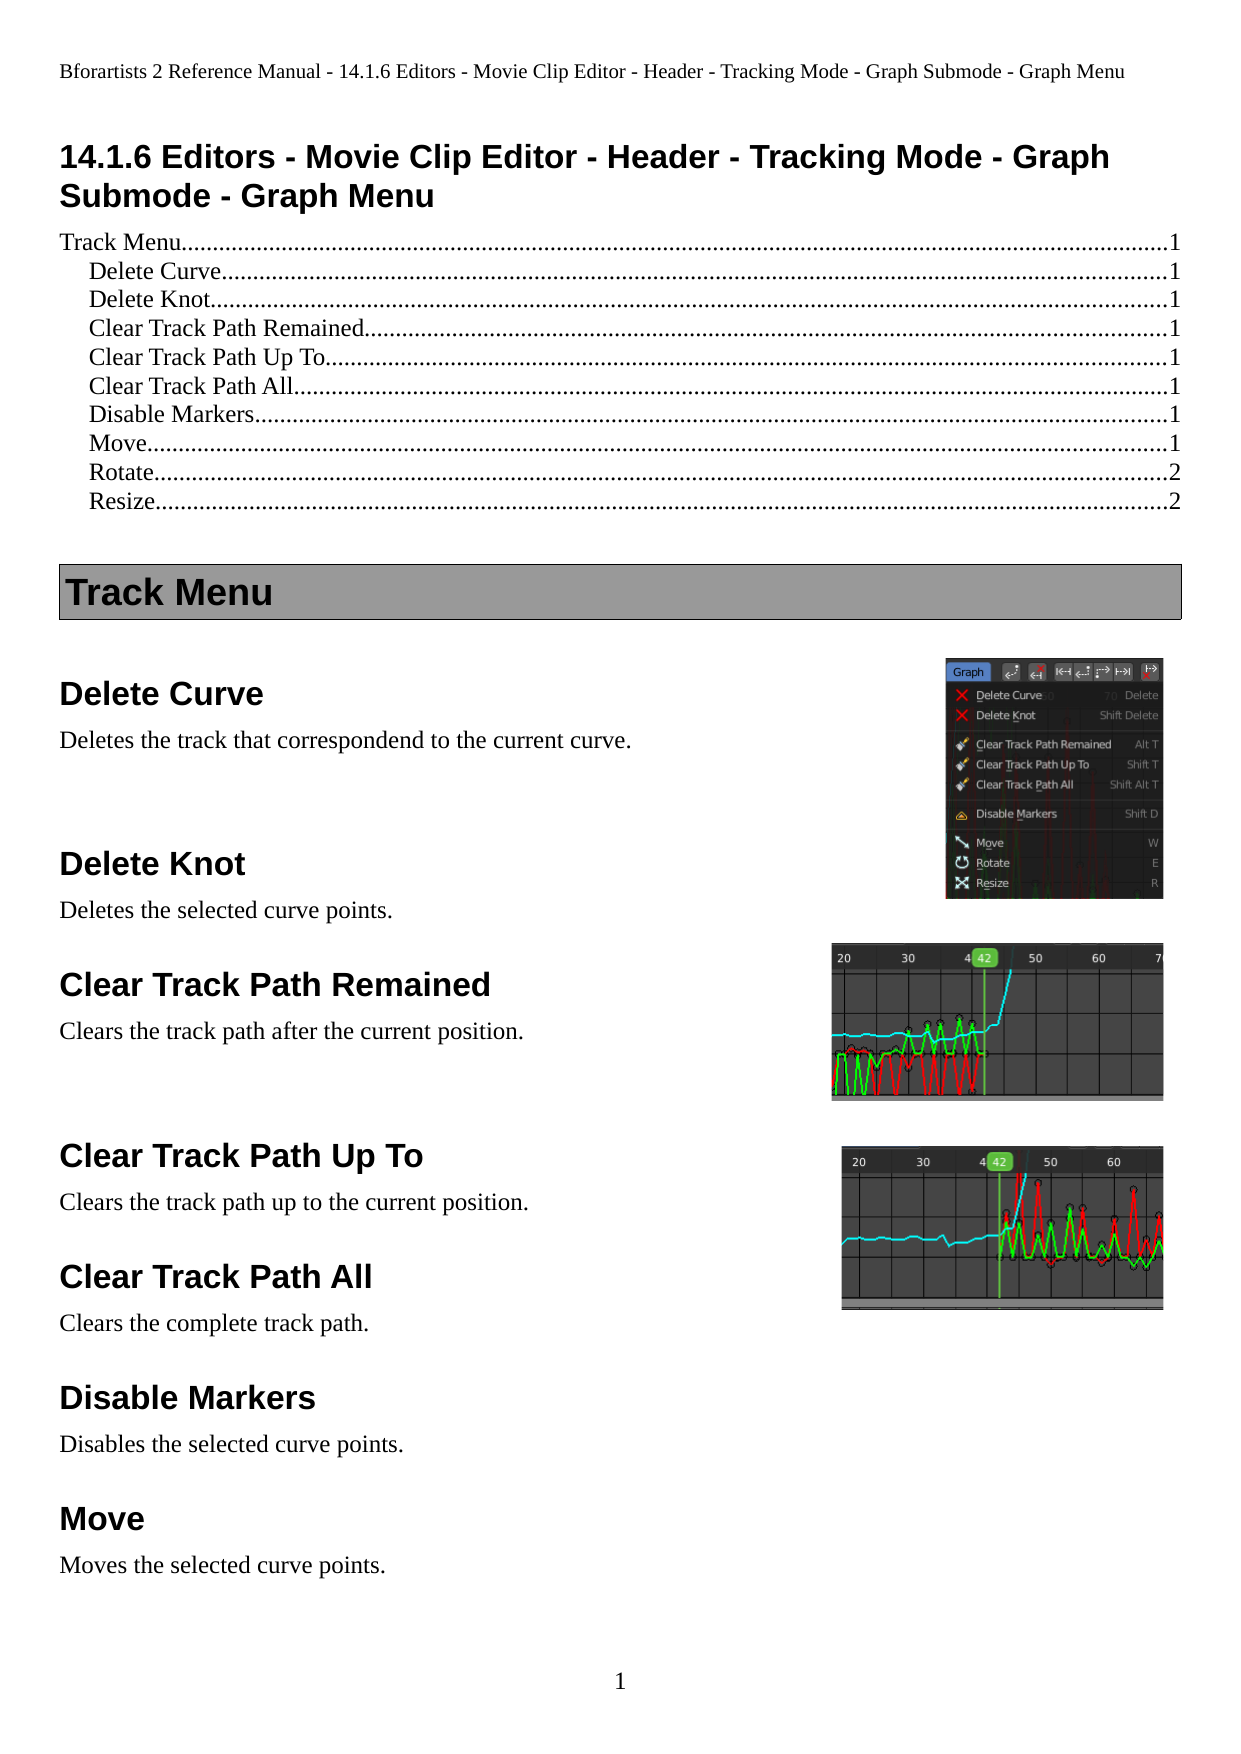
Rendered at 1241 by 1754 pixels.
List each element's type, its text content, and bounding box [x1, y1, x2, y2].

subtitle [1164, 844, 1181, 883]
subtitle [1164, 674, 1181, 713]
text Disables the selected curve points. [59, 1429, 1181, 1457]
text Clear Track Path All 1 [88, 371, 1181, 399]
text Clears the track path up to the current position. [59, 1187, 841, 1215]
picture [945, 658, 1164, 899]
text Disable Markers 1 [88, 399, 1181, 428]
subtitle [1164, 1256, 1181, 1295]
text Delete Curve 1 [88, 256, 1181, 284]
subtitle Move [59, 1498, 1181, 1537]
subtitle Clear Track Path Remained [59, 965, 831, 1004]
subtitle Delete Curve [59, 674, 945, 713]
picture [831, 943, 1164, 1101]
text Move 1 [88, 428, 1181, 457]
text Delete Knot 1 [88, 284, 1181, 313]
subtitle Delete Knot [59, 844, 945, 883]
picture [841, 1146, 1164, 1310]
text Deletes the track that correspondend to the current curve. [59, 725, 945, 754]
text Resize 2 [88, 486, 1181, 514]
text Clears the track path after the current position. [59, 1016, 831, 1045]
text Rotate 2 [88, 457, 1181, 486]
subtitle [1164, 965, 1181, 1004]
text Track Menu 1 [59, 227, 1181, 256]
text Clears the complete track path. [59, 1308, 1181, 1336]
subtitle Clear Track Path Up To [59, 1135, 1181, 1174]
table_header Track Menu [60, 565, 1181, 619]
subtitle Clear Track Path All [59, 1256, 841, 1295]
text Moves the selected curve points. [59, 1550, 1181, 1578]
text Clear Track Path Up To 1 [88, 342, 1181, 371]
subtitle Disable Markers [59, 1377, 1181, 1416]
text Deletes the selected curve points. [59, 895, 1181, 924]
subtitle 14.1.6 Editors - Movie Clip Editor - Header - Tracking Mode - Graph Submode - Graph Menu [59, 138, 1181, 214]
text Clear Track Path Remained 1 [88, 313, 1181, 342]
